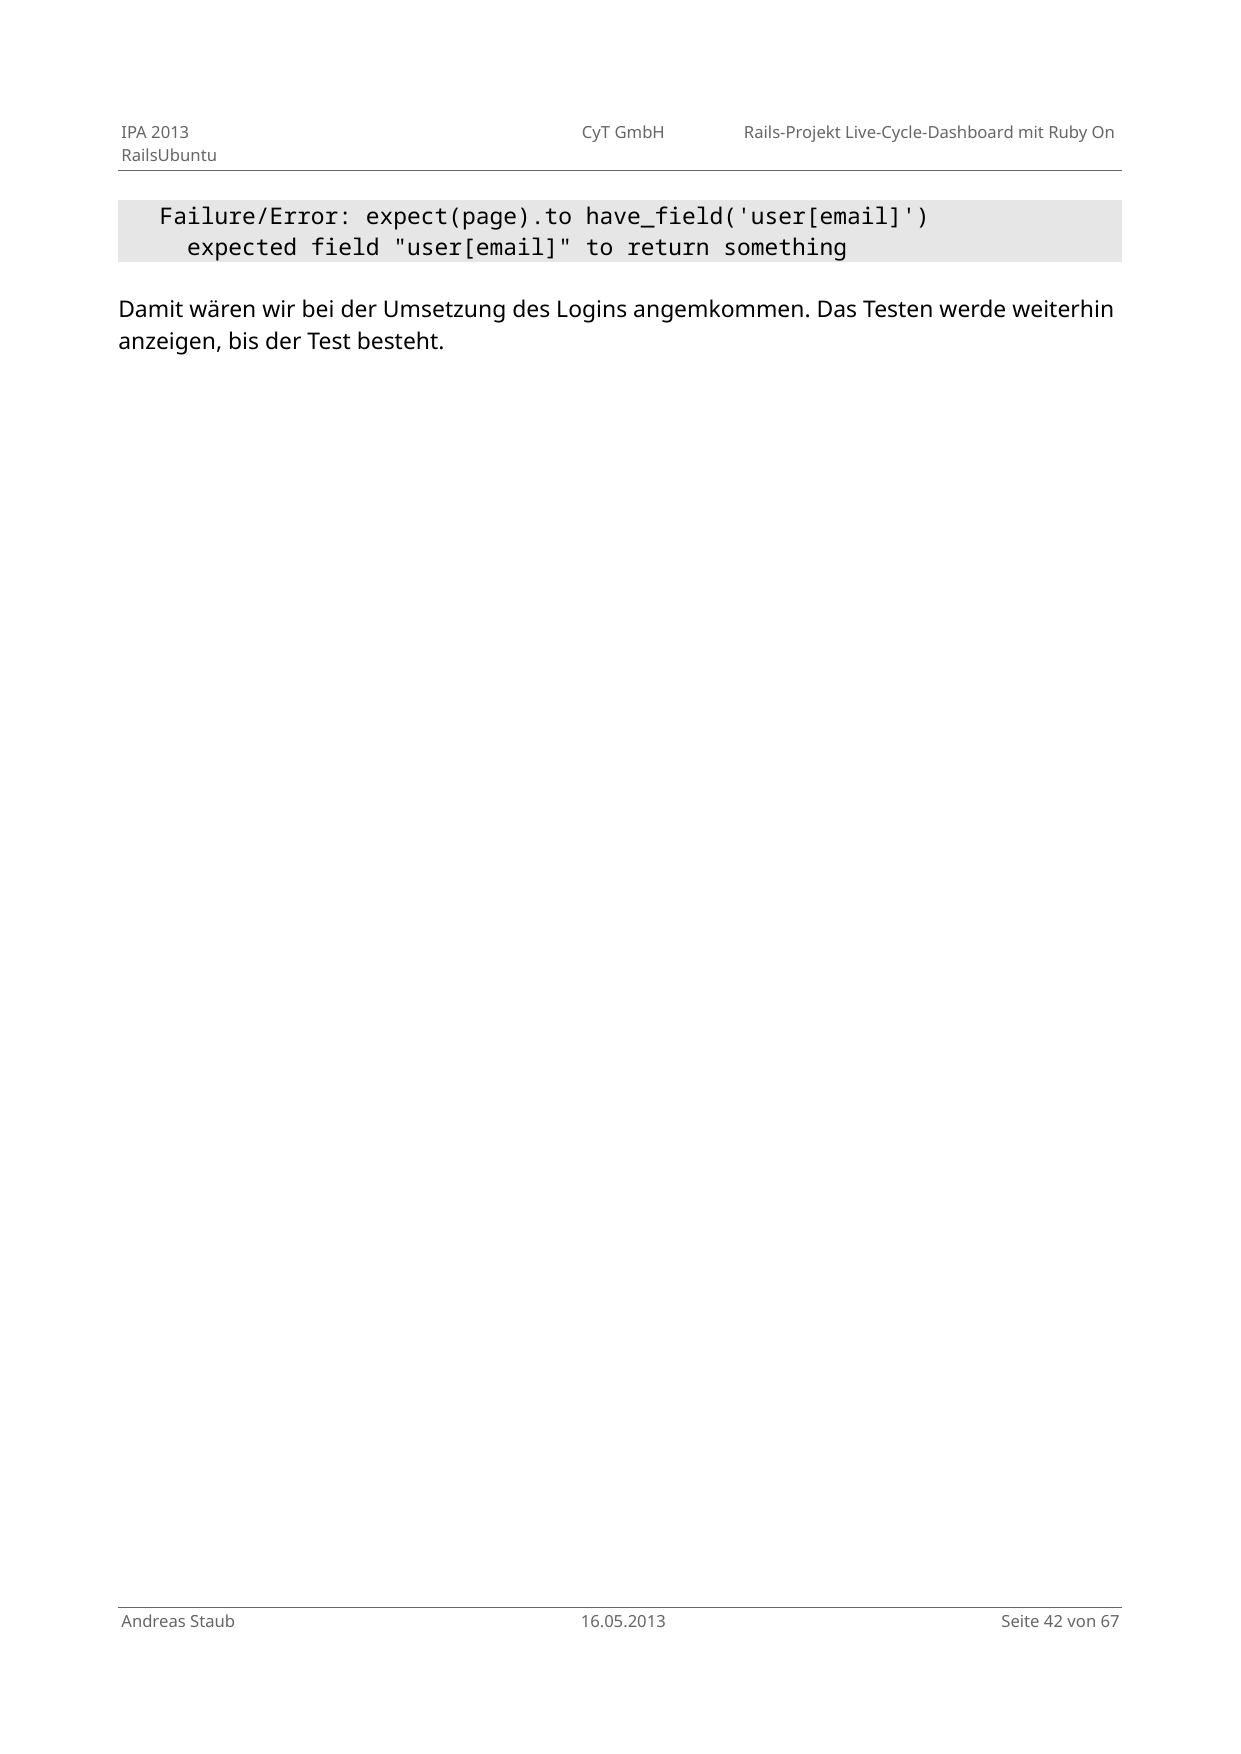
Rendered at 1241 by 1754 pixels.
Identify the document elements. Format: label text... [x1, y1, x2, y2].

text Damit wären wir bei der Umsetzung des Logins angemkommen. Das Testen werde weiterhin anzeigen, bis der Test besteht. [118, 293, 1122, 356]
text Failure/Error: expect(page).to have_field('user[email]') [118, 200, 1122, 231]
text expected field "user[email]" to return something [118, 231, 1122, 262]
